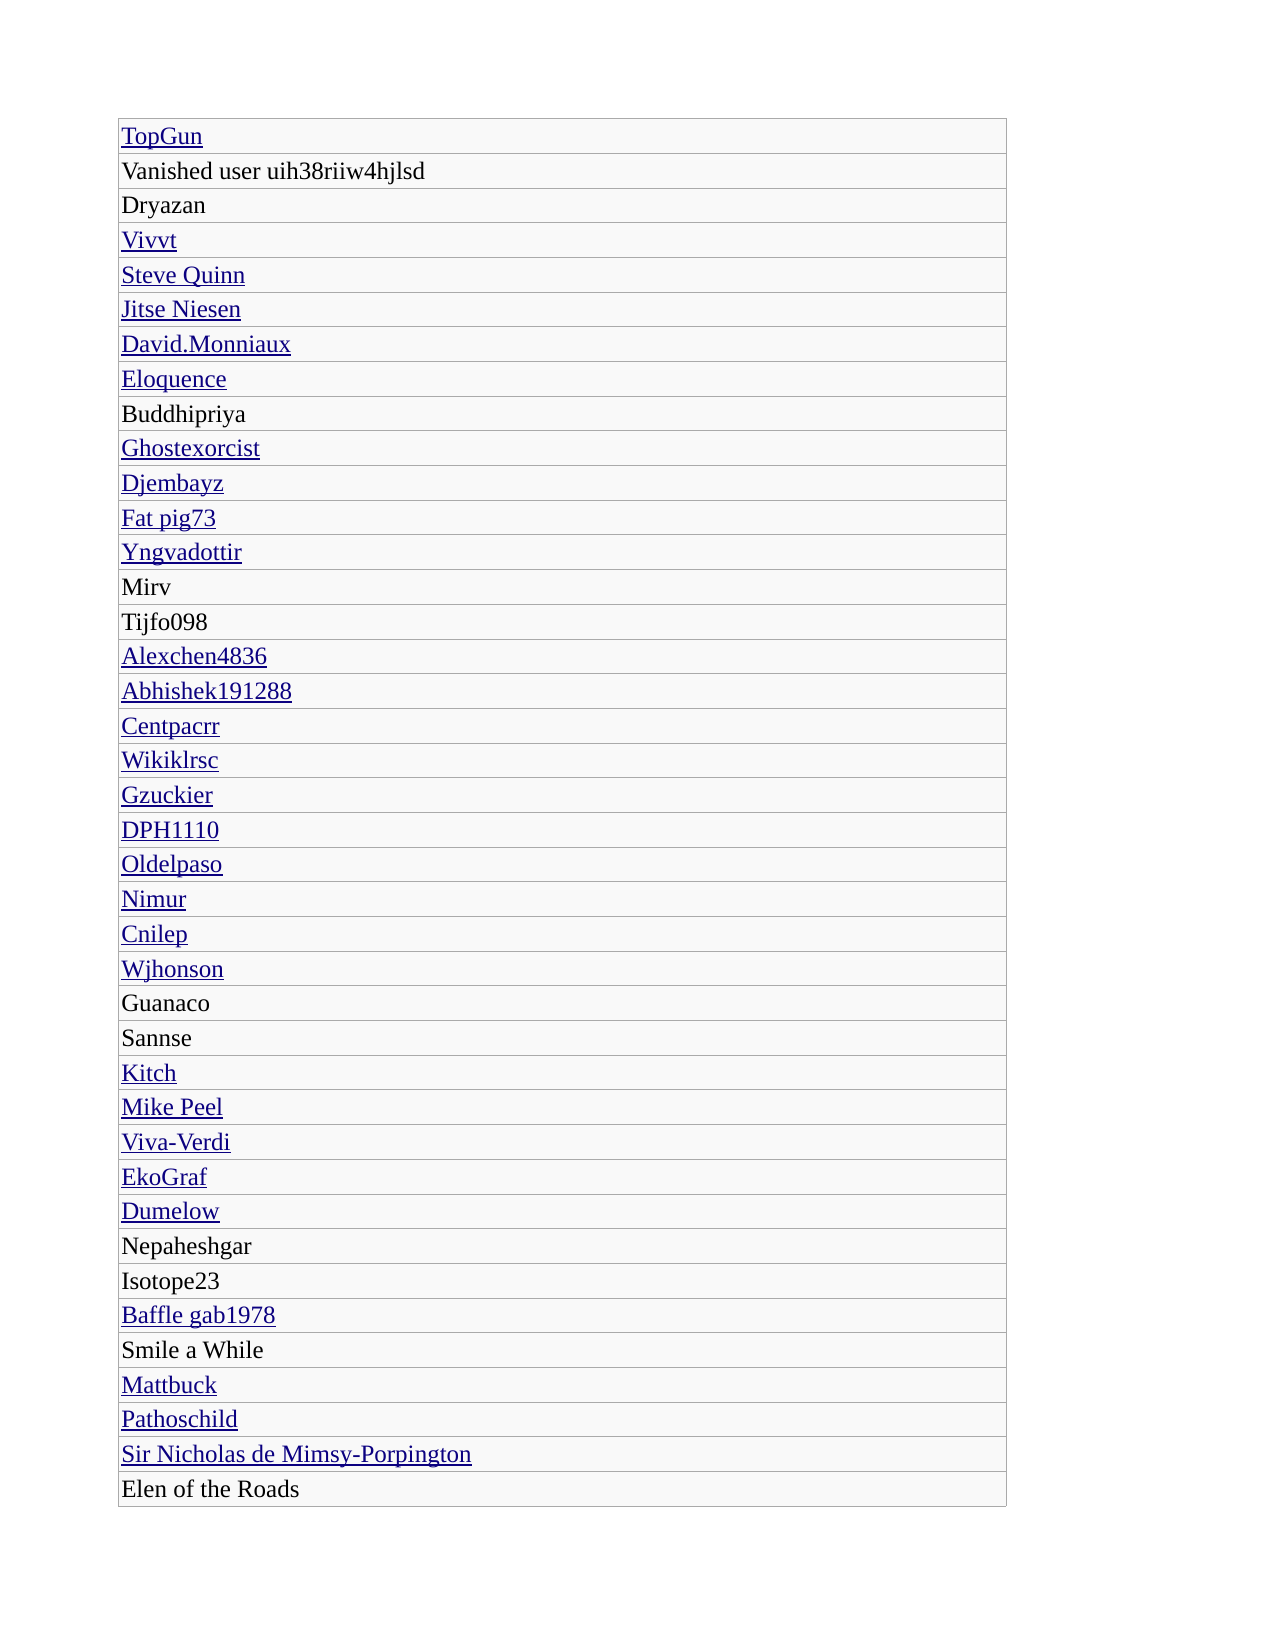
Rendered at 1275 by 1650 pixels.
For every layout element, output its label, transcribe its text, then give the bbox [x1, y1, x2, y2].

table_cell Baffle gab1978 [119, 1299, 1006, 1332]
table_cell Vivvt [119, 223, 1006, 257]
table_cell Sir Nicholas de Mimsy-Porpington [119, 1437, 1006, 1471]
table_cell Dryazan [119, 189, 1006, 222]
table_cell Steve Quinn [119, 258, 1006, 292]
table_cell Nepaheshgar [119, 1229, 1006, 1263]
table_cell Yngvadottir [119, 535, 1006, 569]
table_cell Guanaco [119, 986, 1006, 1020]
table_cell TopGun [119, 119, 1006, 153]
table_cell Mirv [119, 570, 1006, 604]
table_cell Oldelpaso [119, 848, 1006, 881]
table_cell Mattbuck [119, 1368, 1006, 1402]
table_cell EkoGraf [119, 1160, 1006, 1193]
table_cell Smile a While [119, 1333, 1006, 1367]
table_cell Wjhonson [119, 952, 1006, 985]
table_cell Fat pig73 [119, 501, 1006, 534]
table_cell Abhishek191288 [119, 674, 1006, 708]
table_cell Tijfo098 [119, 605, 1006, 638]
table_cell Nimur [119, 882, 1006, 916]
table_cell Viva-Verdi [119, 1125, 1006, 1159]
table_cell Kitch [119, 1056, 1006, 1089]
table_cell Gzuckier [119, 778, 1006, 812]
table_cell Buddhipriya [119, 397, 1006, 430]
table_cell Vanished user uih38riiw4hjlsd [119, 154, 1006, 187]
table_cell Dumelow [119, 1195, 1006, 1228]
table_cell Mike Peel [119, 1090, 1006, 1124]
table_cell Eloquence [119, 362, 1006, 396]
table_cell Sannse [119, 1021, 1006, 1055]
table_cell Pathoschild [119, 1403, 1006, 1436]
table_cell Elen of the Roads [119, 1472, 1006, 1506]
table_cell Jitse Niesen [119, 293, 1006, 326]
table_cell Ghostexorcist [119, 431, 1006, 465]
table_cell Cnilep [119, 917, 1006, 951]
table_cell DPH1110 [119, 813, 1006, 847]
table_cell Alexchen4836 [119, 640, 1006, 673]
table_cell Isotope23 [119, 1264, 1006, 1297]
table_cell Wikiklrsc [119, 744, 1006, 777]
table_cell Centpacrr [119, 709, 1006, 742]
table_cell David.Monniaux [119, 327, 1006, 361]
table_cell Djembayz [119, 466, 1006, 500]
